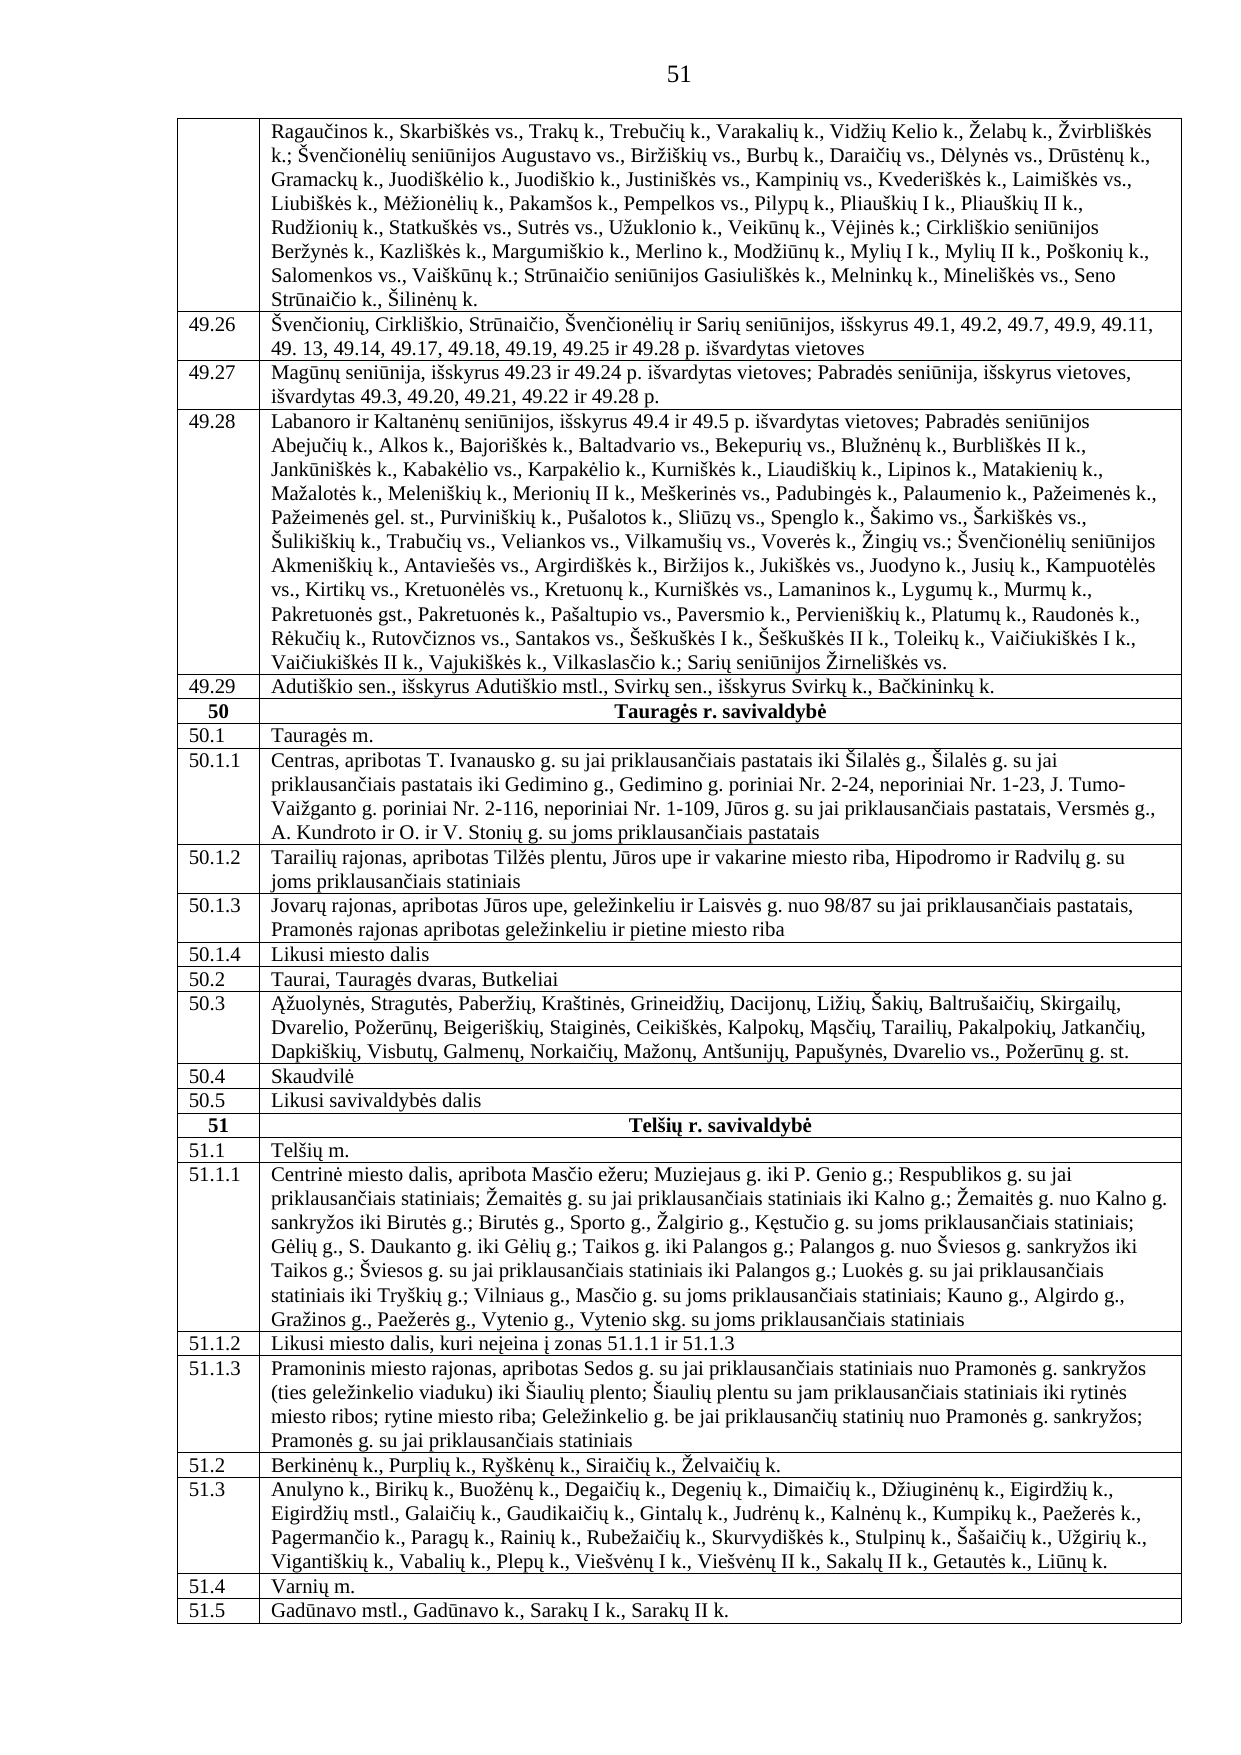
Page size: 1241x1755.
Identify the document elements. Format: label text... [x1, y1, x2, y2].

table_cell 51.3 [178, 1478, 259, 1573]
table_cell Tauragės m. [260, 724, 1181, 747]
table_cell Likusi miesto dalis [260, 943, 1181, 966]
table_cell Anulyno k., Birikų k., Buožėnų k., Degaičių k., Degenių k., Dimaičių k., Džiuginėnų k., Eigirdžių k., Eigirdžių mstl., Galaičių k., Gaudikaičių k., Gintalų k., Judrėnų k., Kalnėnų k., Kumpikų k., Paežerės k., Pagermančio k., Paragų k., Rainių k., Rubežaičių k., Skurvydiškės k., Stulpinų k., Šašaičių k., Užgirių k., Vigantiškių k., Vabalių k., Plepų k., Viešvėnų I k., Viešvėnų II k., Sakalų II k., Getautės k., Liūnų k. [260, 1478, 1181, 1573]
table_cell Gadūnavo mstl., Gadūnavo k., Sarakų I k., Sarakų II k. [260, 1599, 1181, 1622]
table_cell Ąžuolynės, Stragutės, Paberžių, Kraštinės, Grineidžių, Dacijonų, Ližių, Šakių, Baltrušaičių, Skirgailų, Dvarelio, Požerūnų, Beigeriškių, Staiginės, Ceikiškės, Kalpokų, Mąsčių, Tarailių, Pakalpokių, Jatkančių, Dapkiškių, Visbutų, Galmenų, Norkaičių, Mažonų, Antšunijų, Papušynės, Dvarelio vs., Požerūnų g. st. [260, 992, 1181, 1063]
table_cell 51.5 [178, 1599, 259, 1622]
table_cell 50.2 [178, 967, 259, 991]
table_cell 50.1.3 [178, 894, 259, 941]
table_cell Ragaučinos k., Skarbiškės vs., Trakų k., Trebučių k., Varakalių k., Vidžių Kelio k., Želabų k., Žvirbliškės k.; Švenčionėlių seniūnijos Augustavo vs., Biržiškių vs., Burbų k., Daraičių vs., Dėlynės vs., Drūstėnų k., Gramackų k., Juodiškėlio k., Juodiškio k., Justiniškės vs., Kampinių vs., Kvederiškės k., Laimiškės vs., Liubiškės k., Mėžionėlių k., Pakamšos k., Pempelkos vs., Pilypų k., Pliauškių I k., Pliauškių II k., Rudžionių k., Statkuškės vs., Sutrės vs., Užuklonio k., Veikūnų k., Vėjinės k.; Cirkliškio seniūnijos Beržynės k., Kazliškės k., Margumiškio k., Merlino k., Modžiūnų k., Mylių I k., Mylių II k., Poškonių k., Salomenkos vs., Vaiškūnų k.; Strūnaičio seniūnijos Gasiuliškės k., Melninkų k., Mineliškės vs., Seno Strūnaičio k., Šilinėnų k. [260, 119, 1181, 311]
table_cell 50.1 [178, 724, 259, 747]
table_cell Varnių m. [260, 1574, 1181, 1598]
table_cell Centras, apribotas T. Ivanausko g. su jai priklausančiais pastatais iki Šilalės g., Šilalės g. su jai priklausančiais pastatais iki Gedimino g., Gedimino g. poriniai Nr. 2-24, neporiniai Nr. 1-23, J. Tumo-Vaižganto g. poriniai Nr. 2-116, neporiniai Nr. 1-109, Jūros g. su jai priklausančiais pastatais, Versmės g., A. Kundroto ir O. ir V. Stonių g. su joms priklausančiais pastatais [260, 749, 1181, 844]
table_cell Tauragės r. savivaldybė [260, 699, 1181, 723]
table_cell Berkinėnų k., Purplių k., Ryškėnų k., Siraičių k., Želvaičių k. [260, 1453, 1181, 1477]
table_cell Taurai, Tauragės dvaras, Butkeliai [260, 967, 1181, 991]
table_cell 51.1.2 [178, 1332, 259, 1355]
table_cell Telšių m. [260, 1138, 1181, 1162]
table_cell 51.1.3 [178, 1356, 259, 1452]
table_cell Telšių r. savivaldybė [260, 1114, 1181, 1137]
table_cell 51.4 [178, 1574, 259, 1598]
table_cell 51.1 [178, 1138, 259, 1162]
table_cell 49.29 [178, 675, 259, 698]
table_cell 51.2 [178, 1453, 259, 1477]
table_cell Magūnų seniūnija, išskyrus 49.23 ir 49.24 p. išvardytas vietoves; Pabradės seniūnija, išskyrus vietoves, išvardytas 49.3, 49.20, 49.21, 49.22 ir 49.28 p. [260, 361, 1181, 408]
table_cell Pramoninis miesto rajonas, apribotas Sedos g. su jai priklausančiais statiniais nuo Pramonės g. sankryžos (ties geležinkelio viaduku) iki Šiaulių plento; Šiaulių plentu su jam priklausančiais statiniais iki rytinės miesto ribos; rytine miesto riba; Geležinkelio g. be jai priklausančių statinių nuo Pramonės g. sankryžos; Pramonės g. su jai priklausančiais statiniais [260, 1356, 1181, 1452]
table_cell 50.4 [178, 1064, 259, 1088]
table_cell Likusi miesto dalis, kuri neįeina į zonas 51.1.1 ir 51.1.3 [260, 1332, 1181, 1355]
table_cell 50 [178, 699, 259, 723]
table_cell 50.1.4 [178, 943, 259, 966]
table_cell Tarailių rajonas, apribotas Tilžės plentu, Jūros upe ir vakarine miesto riba, Hipodromo ir Radvilų g. su joms priklausančiais statiniais [260, 845, 1181, 893]
table_cell Likusi savivaldybės dalis [260, 1089, 1181, 1112]
table_cell 50.1.1 [178, 749, 259, 844]
table_cell Skaudvilė [260, 1064, 1181, 1088]
table_cell 49.28 [178, 410, 259, 674]
table_cell 50.3 [178, 992, 259, 1063]
table_cell 51.1.1 [178, 1163, 259, 1331]
table_cell [178, 119, 259, 311]
table_cell 49.27 [178, 361, 259, 408]
table_cell Labanoro ir Kaltanėnų seniūnijos, išskyrus 49.4 ir 49.5 p. išvardytas vietoves; Pabradės seniūnijos Abejučių k., Alkos k., Bajoriškės k., Baltadvario vs., Bekepurių vs., Blužnėnų k., Burbliškės II k., Jankūniškės k., Kabakėlio vs., Karpakėlio k., Kurniškės k., Liaudiškių k., Lipinos k., Matakienių k., Mažalotės k., Meleniškių k., Merionių II k., Meškerinės vs., Padubingės k., Palaumenio k., Pažeimenės k., Pažeimenės gel. st., Purviniškių k., Pušalotos k., Sliūzų vs., Spenglo k., Šakimo vs., Šarkiškės vs., Šulikiškių k., Trabučių vs., Veliankos vs., Vilkamušių vs., Voverės k., Žingių vs.; Švenčionėlių seniūnijos Akmeniškių k., Antaviešės vs., Argirdiškės k., Biržijos k., Jukiškės vs., Juodyno k., Jusių k., Kampuotėlės vs., Kirtikų vs., Kretuonėlės vs., Kretuonų k., Kurniškės vs., Lamaninos k., Lygumų k., Murmų k., Pakretuonės gst., Pakretuonės k., Pašaltupio vs., Paversmio k., Pervieniškių k., Platumų k., Raudonės k., Rėkučių k., Rutovčiznos vs., Santakos vs., Šeškuškės I k., Šeškuškės II k., Toleikų k., Vaičiukiškės I k., Vaičiukiškės II k., Vajukiškės k., Vilkaslasčio k.; Sarių seniūnijos Žirneliškės vs. [260, 410, 1181, 674]
table_cell 51 [178, 1114, 259, 1137]
table_cell Švenčionių, Cirkliškio, Strūnaičio, Švenčionėlių ir Sarių seniūnijos, išskyrus 49.1, 49.2, 49.7, 49.9, 49.11, 49. 13, 49.14, 49.17, 49.18, 49.19, 49.25 ir 49.28 p. išvardytas vietoves [260, 312, 1181, 360]
table_cell 50.5 [178, 1089, 259, 1112]
table_cell Jovarų rajonas, apribotas Jūros upe, geležinkeliu ir Laisvės g. nuo 98/87 su jai priklausančiais pastatais, Pramonės rajonas apribotas geležinkeliu ir pietine miesto riba [260, 894, 1181, 941]
table_cell 49.26 [178, 312, 259, 360]
table_cell Adutiškio sen., išskyrus Adutiškio mstl., Svirkų sen., išskyrus Svirkų k., Bačkininkų k. [260, 675, 1181, 698]
table_cell 50.1.2 [178, 845, 259, 893]
table_cell Centrinė miesto dalis, apribota Masčio ežeru; Muziejaus g. iki P. Genio g.; Respublikos g. su jai priklausančiais statiniais; Žemaitės g. su jai priklausančiais statiniais iki Kalno g.; Žemaitės g. nuo Kalno g. sankryžos iki Birutės g.; Birutės g., Sporto g., Žalgirio g., Kęstučio g. su joms priklausančiais statiniais; Gėlių g., S. Daukanto g. iki Gėlių g.; Taikos g. iki Palangos g.; Palangos g. nuo Šviesos g. sankryžos iki Taikos g.; Šviesos g. su jai priklausančiais statiniais iki Palangos g.; Luokės g. su jai priklausančiais statiniais iki Tryškių g.; Vilniaus g., Masčio g. su joms priklausančiais statiniais; Kauno g., Algirdo g., Gražinos g., Paežerės g., Vytenio g., Vytenio skg. su joms priklausančiais statiniais [260, 1163, 1181, 1331]
